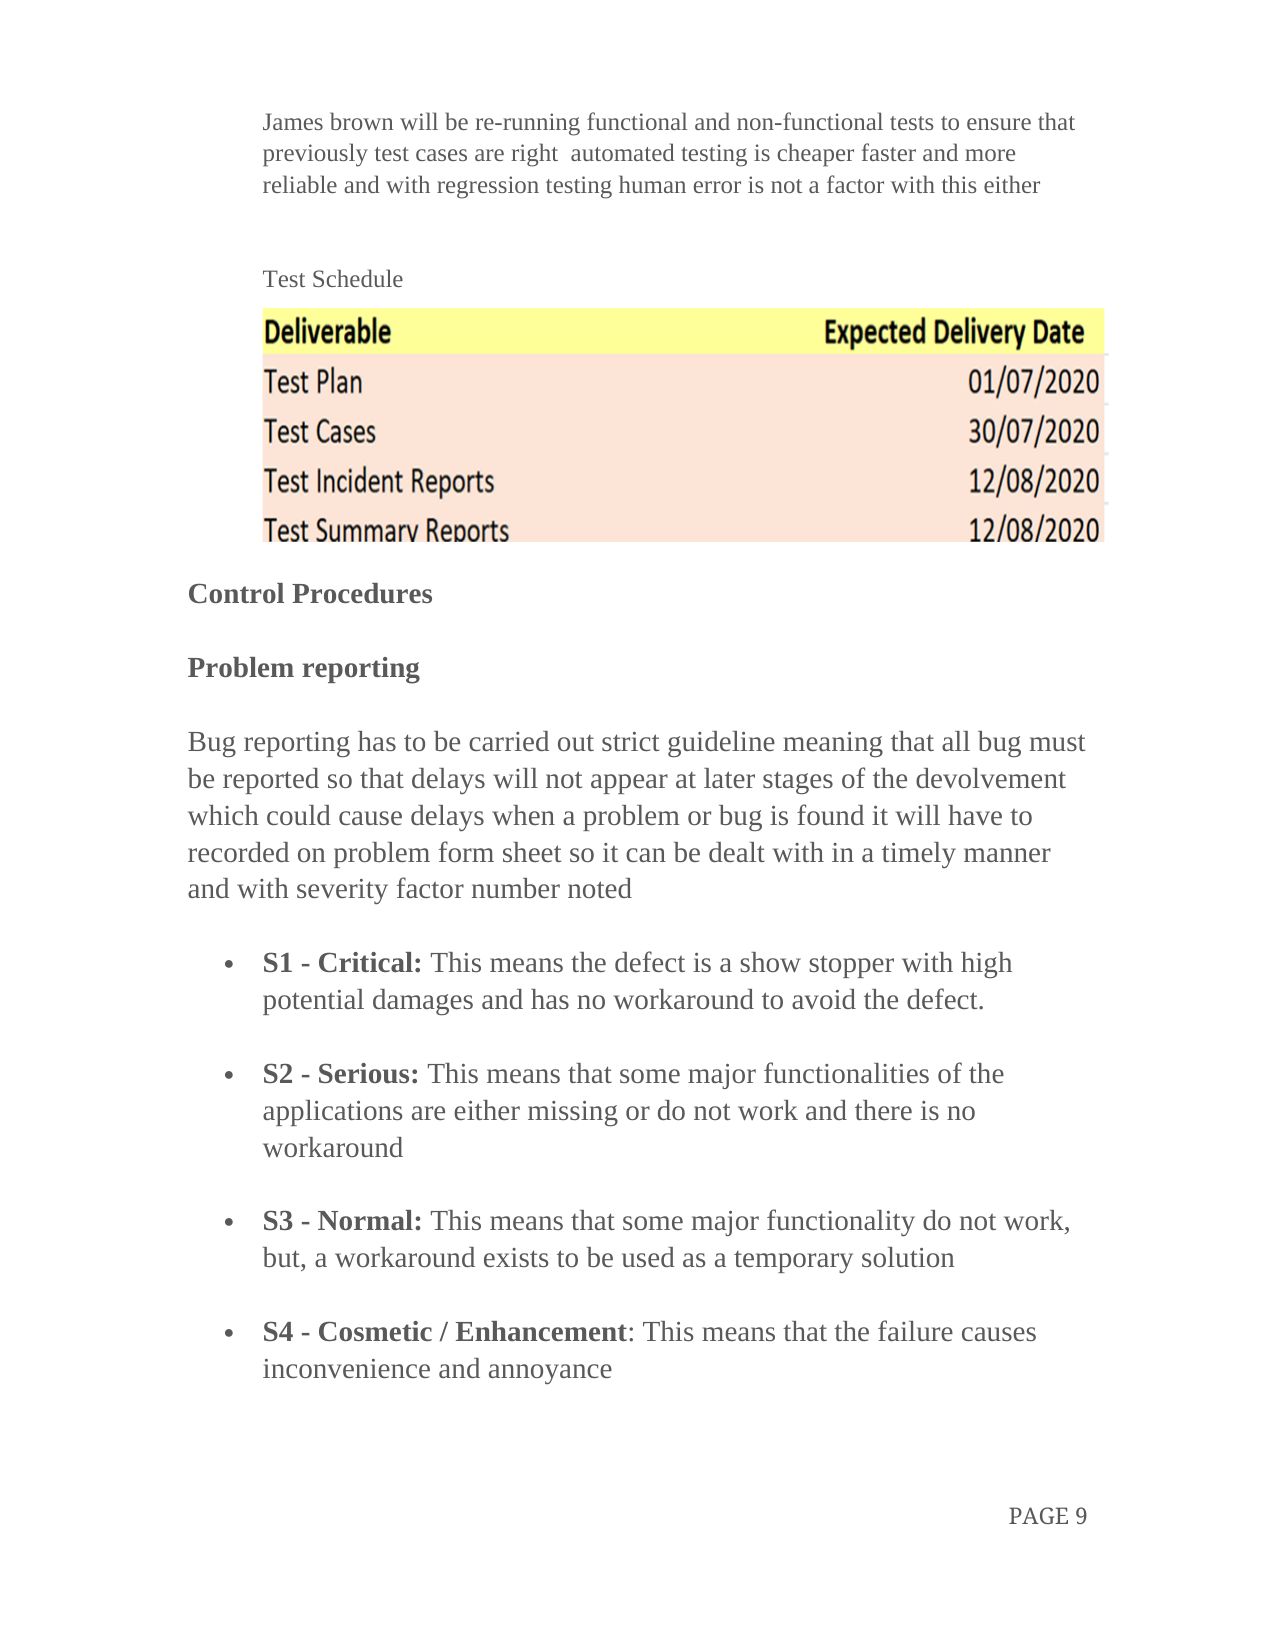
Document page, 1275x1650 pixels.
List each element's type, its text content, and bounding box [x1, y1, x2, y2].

text Problem reporting [187, 650, 1087, 684]
list S4 - Cosmetic / Enhancement: This means that the failure causes inconvenience and annoyance [225, 1314, 1087, 1384]
list S3 - Normal: This means that some major functionality do not work, but, a workaround exists to be used as a temporary solution [225, 1203, 1087, 1274]
text James brown will be re-running functional and non-functional tests to ensure that previously test cases are right automated testing is cheaper faster and more reliable and with regression testing human error is not a factor with this either [262, 107, 1087, 198]
text Control Procedures [187, 577, 1087, 610]
list S1 - Critical: This means the defect is a show stopper with high potential damages and has no workaround to avoid the defect. [225, 945, 1087, 1016]
list S2 - Serious: This means that some major functionalities of the applications are either missing or do not work and there is no workaround [225, 1056, 1087, 1163]
text Bug reporting has to be carried out strict guideline meaning that all bug must be reported so that delays will not appear at later stages of the devolvement which could cause delays when a problem or bug is found it will have to recorded on problem form sheet so it can be dealt with in a timely manner and with severity factor number noted [187, 724, 1087, 905]
text Test Schedule [262, 264, 1087, 293]
